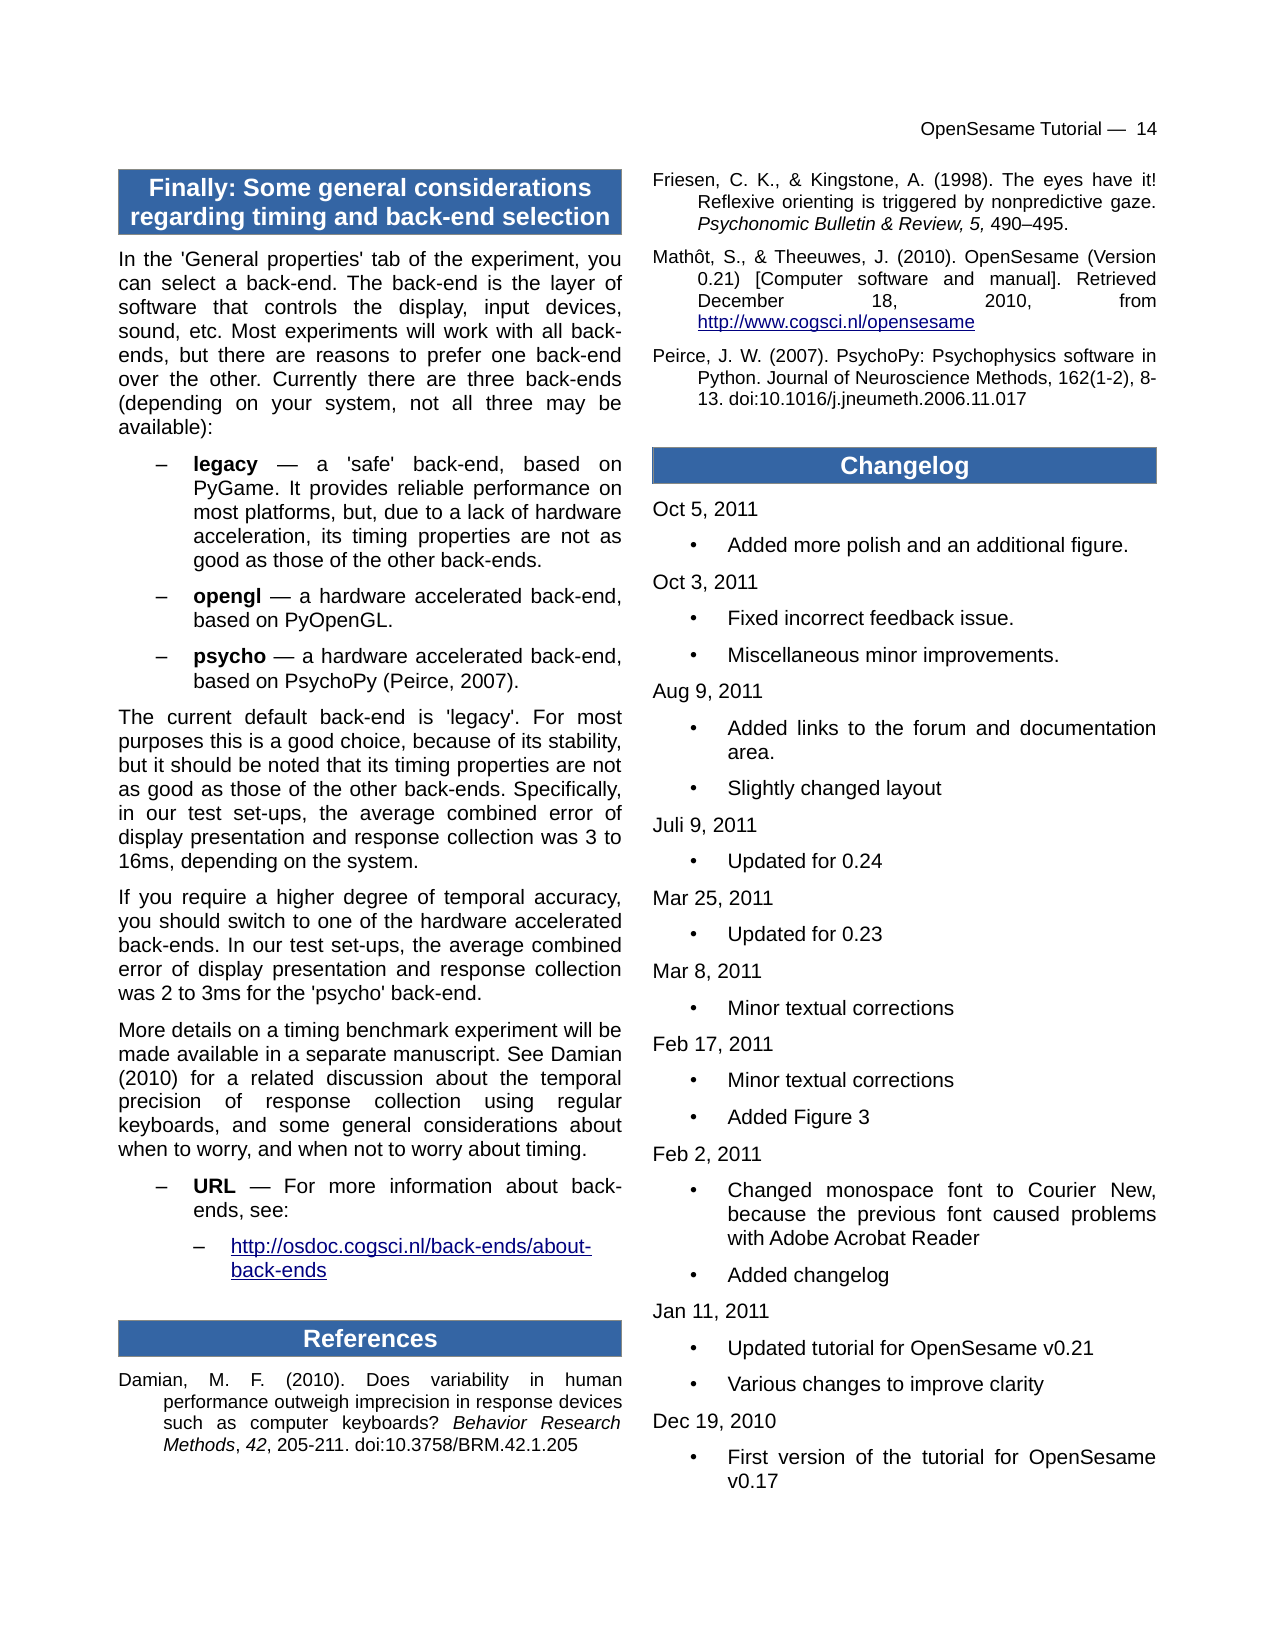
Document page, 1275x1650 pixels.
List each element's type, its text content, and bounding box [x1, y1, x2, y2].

text Juli 9, 2011 [652, 813, 1157, 837]
list First version of the tutorial for OpenSesame v0.17 [690, 1445, 1157, 1493]
text Oct 5, 2011 [652, 497, 1157, 521]
list Updated for 0.24 [690, 849, 1157, 873]
list Added links to the forum and documentation area. [690, 716, 1157, 764]
list Added more polish and an additional figure. [690, 533, 1157, 557]
text Peirce, J. W. (2007). PsychoPy: Psychophysics software in Python. Journal of Neuroscience Methods, 162(1-2), 8-13. doi:10.1016/j.jneumeth.2006.11.017 [652, 345, 1157, 410]
text Aug 9, 2011 [652, 679, 1157, 703]
list URL — For more information about back-ends, see: [156, 1174, 622, 1222]
text More details on a timing benchmark experiment will be made available in a separate manuscript. See Damian (2010) for a related discussion about the temporal precision of response collection using regular keyboards, and some general considerations about when to worry, and when not to worry about timing. [118, 1017, 622, 1161]
list Updated tutorial for OpenSesame v0.21 [690, 1335, 1157, 1359]
list Slightly changed layout [690, 776, 1157, 800]
subtitle Changelog [654, 448, 1156, 483]
text Oct 3, 2011 [652, 570, 1157, 594]
text Mathôt, S., & Theeuwes, J. (2010). OpenSesame (Version 0.21) [Computer software and manual]. Retrieved December 18, 2010, from http://www.cogsci.nl/opensesame [652, 246, 1157, 333]
text If you require a higher degree of temporal accuracy, you should switch to one of the hardware accelerated back-ends. In our test set-ups, the average combined error of display presentation and response collection was 2 to 3ms for the 'psycho' back-end. [118, 885, 622, 1005]
text Jan 11, 2011 [652, 1299, 1157, 1323]
text Mar 25, 2011 [652, 886, 1157, 910]
text In the 'General properties' tab of the experiment, you can select a back-end. The back-end is the layer of software that controls the display, input devices, sound, etc. Most experiments will work with all back-ends, but there are reasons to prefer one back-end over the other. Currently there are three back-ends (depending on your system, not all three may be available): [118, 247, 622, 439]
list Minor textual corrections [690, 1068, 1157, 1092]
text Dec 19, 2010 [652, 1408, 1157, 1432]
list Changed monospace font to Courier New, because the previous font caused problems with Adobe Acrobat Reader [690, 1178, 1157, 1250]
list Added changelog [690, 1262, 1157, 1286]
list Added Figure 3 [690, 1105, 1157, 1129]
list Minor textual corrections [690, 995, 1157, 1019]
text Friesen, C. K., & Kingstone, A. (1998). The eyes have it! Reflexive orienting is triggered by nonpredictive gaze. Psychonomic Bulletin & Review, 5, 490–495. [652, 169, 1157, 234]
list Fixed incorrect feedback issue. [690, 606, 1157, 630]
text Mar 8, 2011 [652, 959, 1157, 983]
subtitle References [119, 1321, 621, 1356]
list Updated for 0.23 [690, 922, 1157, 946]
text Feb 17, 2011 [652, 1032, 1157, 1056]
subtitle Finally: Some general considerations regarding timing and back-end selection [119, 170, 621, 234]
list opengl — a hardware accelerated back-end, based on PyOpenGL. [156, 584, 622, 632]
list psycho — a hardware accelerated back-end, based on PsychoPy (Peirce, 2007). [156, 644, 622, 692]
text Feb 2, 2011 [652, 1141, 1157, 1165]
list http://osdoc.cogsci.nl/back-ends/about-back-ends [193, 1234, 622, 1282]
list Miscellaneous minor improvements. [690, 643, 1157, 667]
list Various changes to improve clarity [690, 1372, 1157, 1396]
text Damian, M. F. (2010). Does variability in human performance outweigh imprecision in response devices such as computer keyboards? Behavior Research Methods, 42, 205-211. doi:10.3758/BRM.42.1.205 [118, 1369, 622, 1455]
list legacy — a 'safe' back-end, based on PyGame. It provides reliable performance on most platforms, but, due to a lack of hardware acceleration, its timing properties are not as good as those of the other back-ends. [156, 451, 622, 571]
text The current default back-end is 'legacy'. For most purposes this is a good choice, because of its stability, but it should be noted that its timing properties are not as good as those of the other back-ends. Specifically, in our test set-ups, the average combined error of display presentation and response collection was 3 to 16ms, depending on the system. [118, 705, 622, 873]
